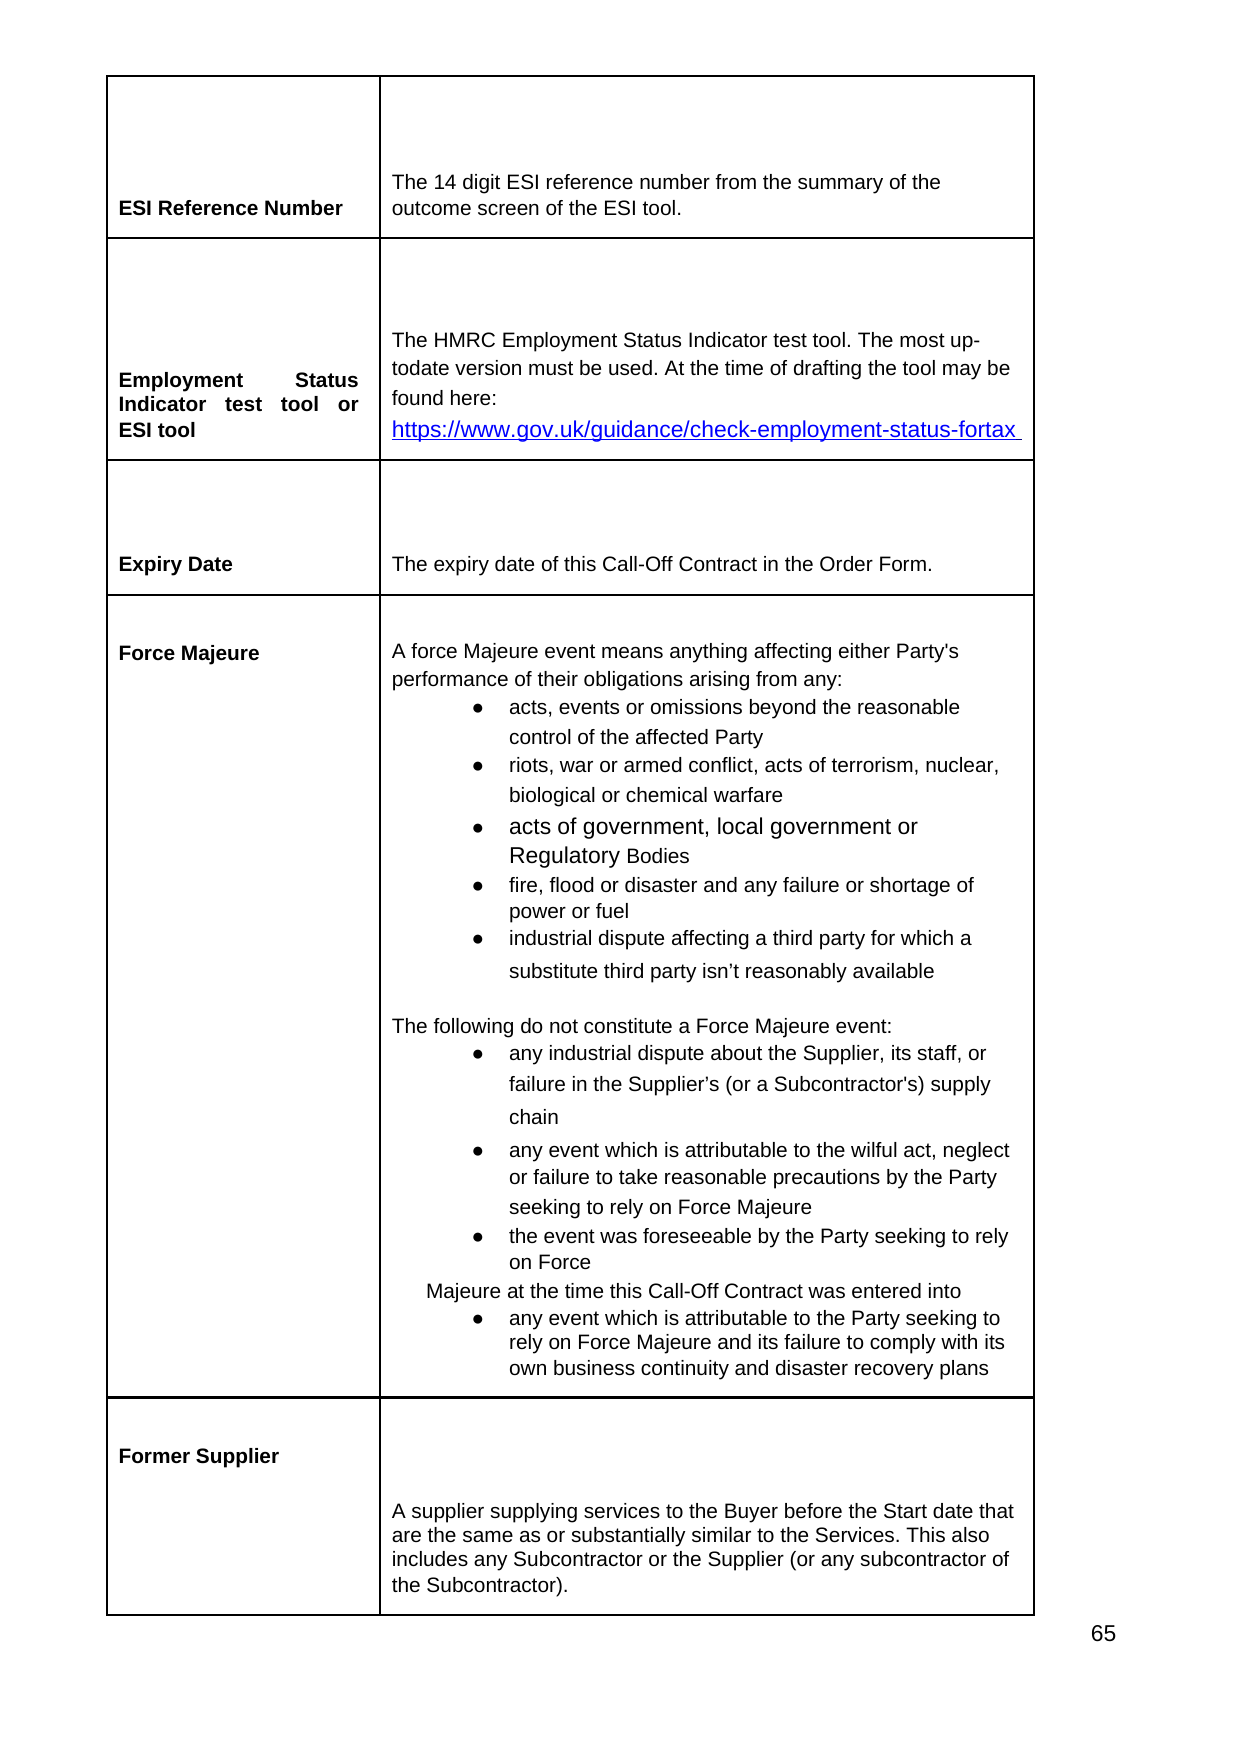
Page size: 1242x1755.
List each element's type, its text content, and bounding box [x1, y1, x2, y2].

table_cell Expiry Date [108, 461, 379, 593]
table_cell The HMRC Employment Status Indicator test tool. The most up-todate version must be used. At the time of drafting the tool may be found here: https://www.gov.uk/guidance/check-employment-status-fortax [381, 239, 1033, 459]
table_cell A force Majeure event means anything affecting either Party's performance of their obligations arising from any: acts, events or omissions beyond the reasonable control of the affected Party riots, war or armed conflict, acts of terrorism, nuclear, biological or chemical warfare acts of government, local government or Regulatory Bodies fire, flood or disaster and any failure or shortage of power or fuel industrial dispute affecting a third party for which a substitute third party isn’t reasonably available The following do not constitute a Force Majeure event: any industrial dispute about the Supplier, its staff, or failure in the Supplier’s (or a Subcontractor's) supply chain any event which is attributable to the wilful act, neglect or failure to take reasonable precautions by the Party seeking to rely on Force Majeure the event was foreseeable by the Party seeking to rely on Force Majeure at the time this Call-Off Contract was entered into any event which is attributable to the Party seeking to rely on Force Majeure and its failure to comply with its own business continuity and disaster recovery plans [381, 596, 1033, 1396]
table_cell Former Supplier [108, 1399, 379, 1614]
table_cell The expiry date of this Call-Off Contract in the Order Form. [381, 461, 1033, 593]
table_cell Force Majeure [108, 596, 379, 1396]
table_cell Employment Status Indicator test tool or ESI tool [108, 239, 379, 459]
table_header ESI Reference Number [108, 77, 379, 237]
table_header The 14 digit ESI reference number from the summary of the outcome screen of the ESI tool. [381, 77, 1033, 237]
table_cell A supplier supplying services to the Buyer before the Start date that are the same as or substantially similar to the Services. This also includes any Subcontractor or the Supplier (or any subcontractor of the Subcontractor). [381, 1399, 1033, 1614]
